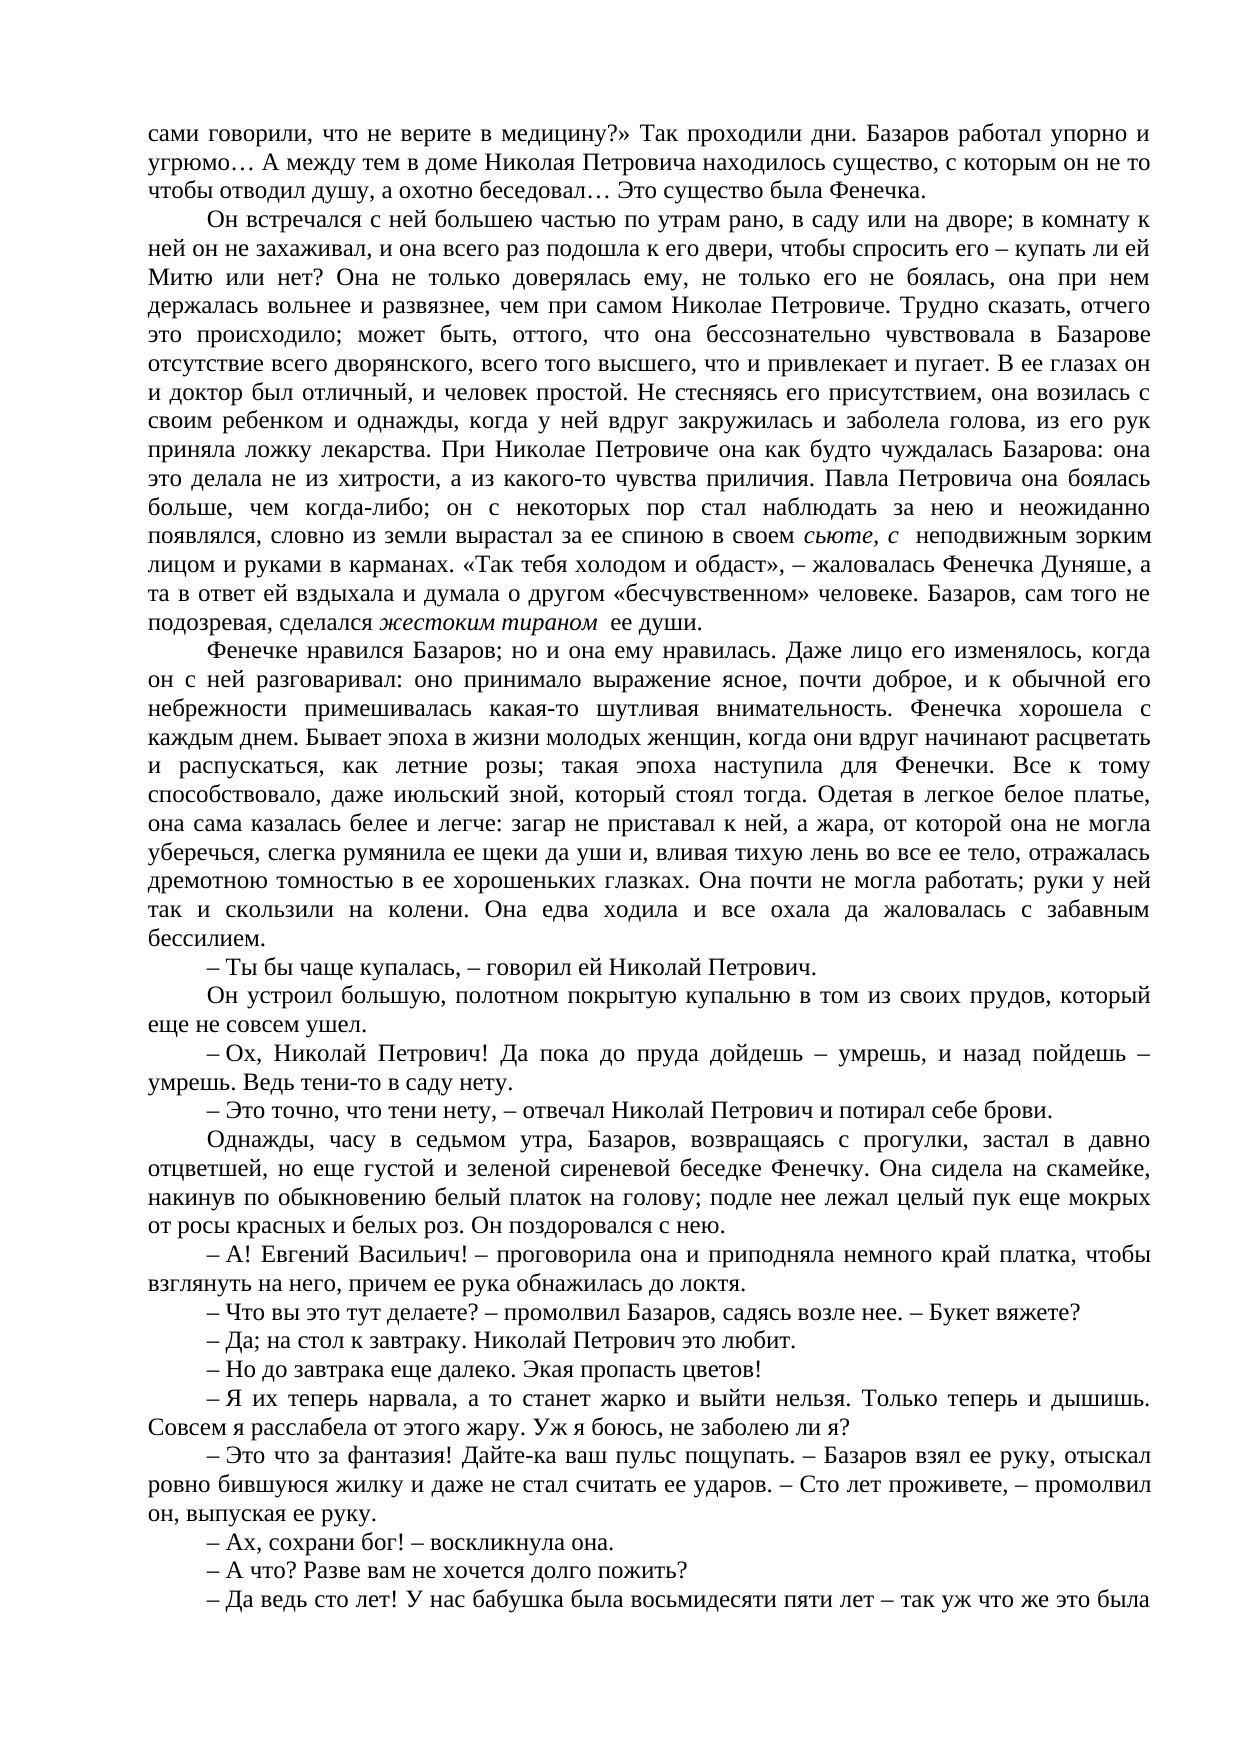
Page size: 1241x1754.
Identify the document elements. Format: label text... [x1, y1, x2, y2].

text – Ах, сохрани бог! – воскликнула она. [148, 1527, 1152, 1556]
text – А! Евгений Васильич! – проговорила она и приподняла немного край платка, чтобы взглянуть на него, причем ее рука обнажилась до локтя. [148, 1239, 1152, 1297]
text – Да ведь сто лет! У нас бабушка была восьмидесяти пяти лет – так уж что же это была [148, 1584, 1152, 1613]
text Он встречался с ней большею частью по утрам рано, в саду или на дворе; в комнату к ней он не захаживал, и она всего раз подошла к его двери, чтобы спросить его – купать ли ей Митю или нет? Она не только доверялась ему, не только его не боялась, она при нем держалась вольнее и развязнее, чем при самом Николае Петровиче. Трудно сказать, отчего это происходило; может быть, оттого, что она бессознательно чувствовала в Базарове отсутствие всего дворянского, всего того высшего, что и привлекает и пугает. В ее глазах он и доктор был отличный, и человек простой. Не стесняясь его присутствием, она возилась с своим ребенком и однажды, когда у ней вдруг закружилась и заболела голова, из его рук приняла ложку лекарства. При Николае Петровиче она как будто чуждалась Базарова: она это делала не из хитрости, а из какого-то чувства приличия. Павла Петровича она боялась больше, чем когда-либо; он с некоторых пор стал наблюдать за нею и неожиданно появлялся, словно из земли вырастал за ее спиною в своем сьюте, с неподвижным зорким лицом и руками в карманах. «Так тебя холодом и обдаст», – жаловалась Фенечка Дуняше, а та в ответ ей вздыхала и думала о другом «бесчувственном» человеке. Базаров, сам того не подозревая, сделался жестоким тираном ее души. [148, 204, 1152, 636]
text сами говорили, что не верите в медицину?» Так проходили дни. Базаров работал упорно и угрюмо… А между тем в доме Николая Петровича находилось существо, с которым он не то чтобы отводил душу, а охотно беседовал… Это существо была Фенечка. [148, 118, 1152, 204]
text – Но до завтрака еще далеко. Экая пропасть цветов! [148, 1354, 1152, 1383]
text Однажды, часу в седьмом утра, Базаров, возвращаясь с прогулки, застал в давно отцветшей, но еще густой и зеленой сиреневой беседке Фенечку. Она сидела на скамейке, накинув по обыкновению белый платок на голову; подле нее лежал целый пук еще мокрых от росы красных и белых роз. Он поздоровался с нею. [148, 1124, 1152, 1239]
text – Что вы это тут делаете? – промолвил Базаров, садясь возле нее. – Букет вяжете? [148, 1297, 1152, 1326]
text Фенечке нравился Базаров; но и она ему нравилась. Даже лицо его изменялось, когда он с ней разговаривал: оно принимало выражение ясное, почти доброе, и к обычной его небрежности примешивалась какая-то шутливая внимательность. Фенечка хорошела с каждым днем. Бывает эпоха в жизни молодых женщин, когда они вдруг начинают расцветать и распускаться, как летние розы; такая эпоха наступила для Фенечки. Все к тому способствовало, даже июльский зной, который стоял тогда. Одетая в легкое белое платье, она сама казалась белее и легче: загар не приставал к ней, а жара, от которой она не могла уберечься, слегка румянила ее щеки да уши и, вливая тихую лень во все ее тело, отражалась дремотною томностью в ее хорошеньких глазках. Она почти не могла работать; руки у ней так и скользили на колени. Она едва ходила и все охала да жаловалась с забавным бессилием. [148, 636, 1152, 952]
text – Ты бы чаще купалась, – говорил ей Николай Петрович. [148, 952, 1152, 981]
text – Это что за фантазия! Дайте-ка ваш пульс пощупать. – Базаров взял ее руку, отыскал ровно бившуюся жилку и даже не стал считать ее ударов. – Сто лет проживете, – промолвил он, выпуская ее руку. [148, 1441, 1152, 1527]
text – А что? Разве вам не хочется долго пожить? [148, 1556, 1152, 1584]
text – Ox, Николай Петрович! Да пока до пруда дойдешь – умрешь, и назад пойдешь – умрешь. Ведь тени-то в саду нету. [148, 1038, 1152, 1096]
text – Это точно, что тени нету, – отвечал Николай Петрович и потирал себе брови. [148, 1096, 1152, 1124]
text Он устроил большую, полотном покрытую купальню в том из своих прудов, который еще не совсем ушел. [148, 981, 1152, 1038]
text – Я их теперь нарвала, а то станет жарко и выйти нельзя. Только теперь и дышишь. Совсем я расслабела от этого жару. Уж я боюсь, не заболею ли я? [148, 1383, 1152, 1441]
text – Да; на стол к завтраку. Николай Петрович это любит. [148, 1326, 1152, 1354]
